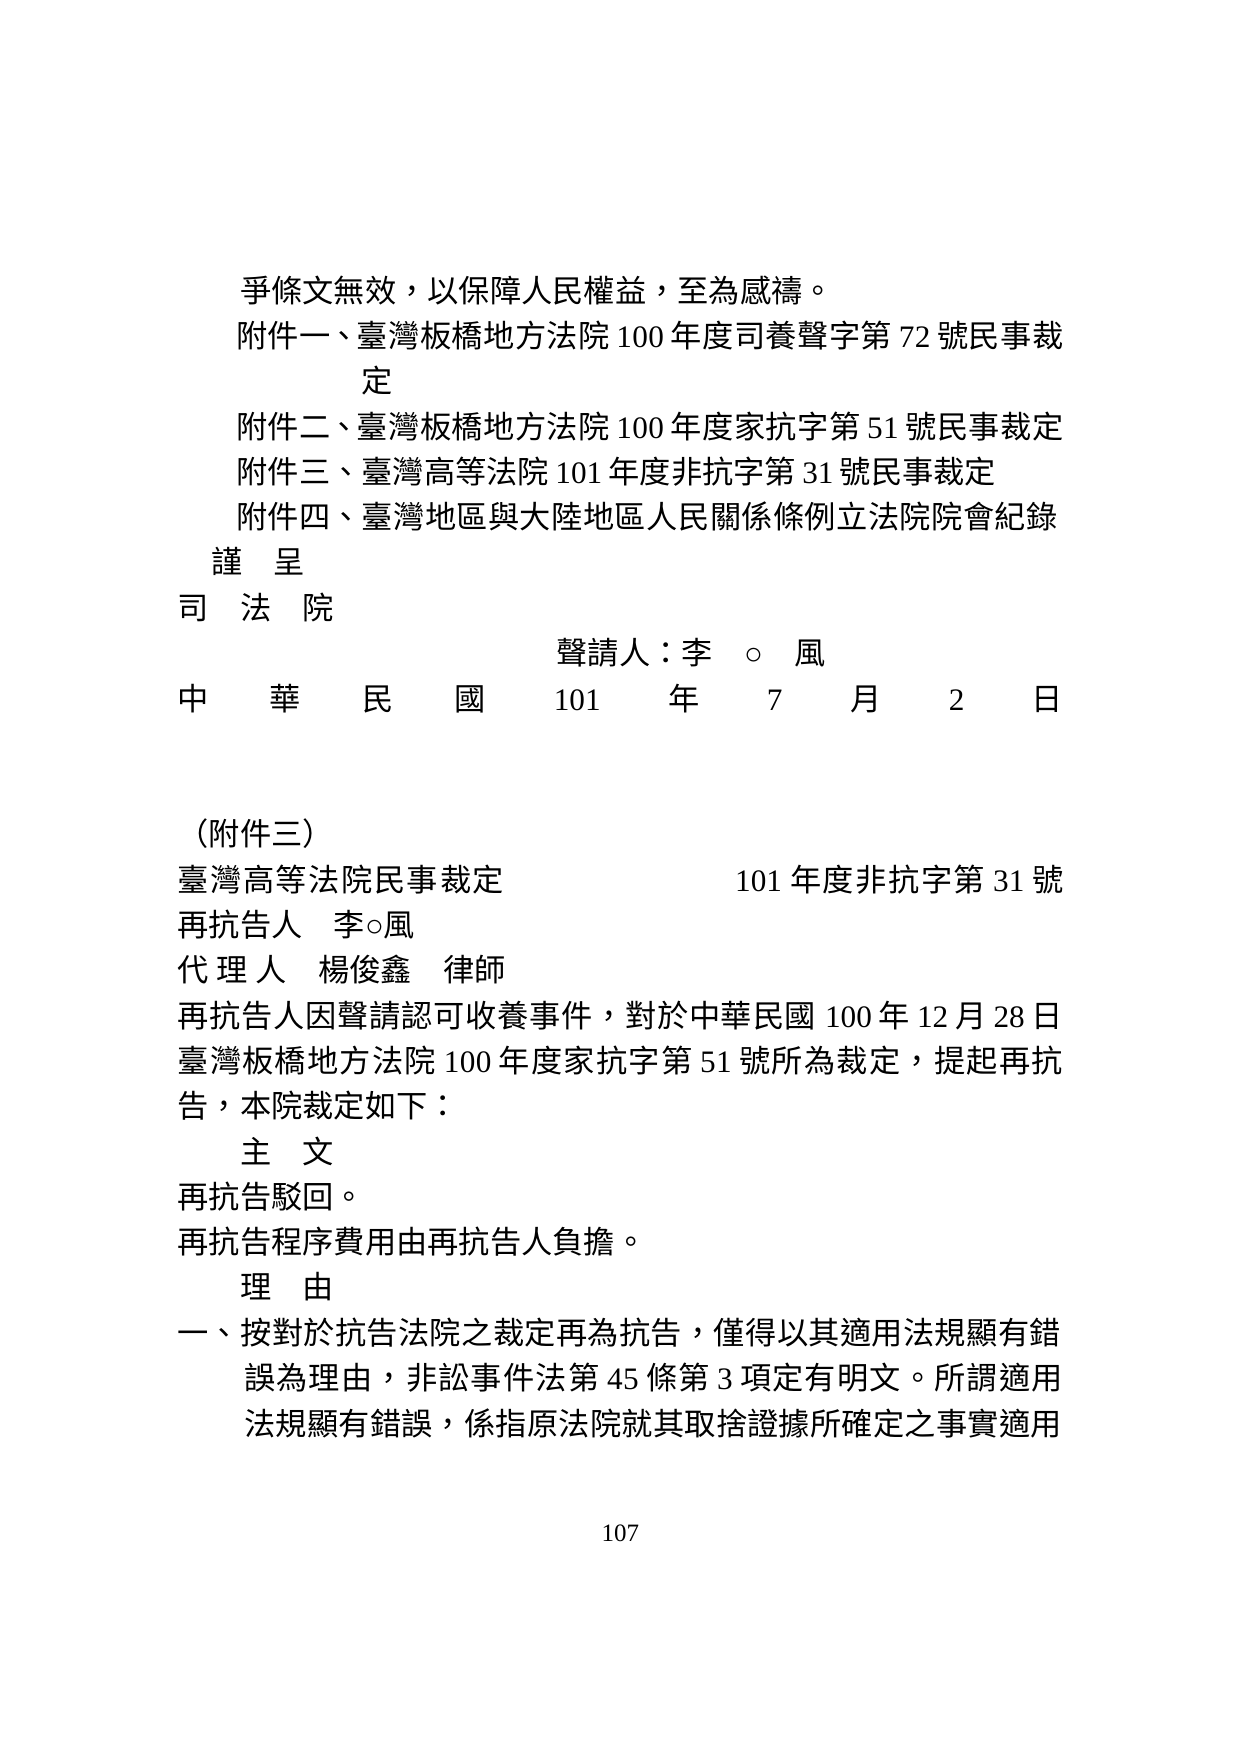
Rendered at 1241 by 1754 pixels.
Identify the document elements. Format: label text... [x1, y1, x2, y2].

text 附件三、臺灣高等法院101年度非抗字第31號民事裁定 [236, 447, 1063, 492]
text 再抗告程序費用由再抗告人負擔。 [177, 1217, 1063, 1263]
text 理 由 [177, 1263, 1063, 1308]
text 爭條文無效，以保障人民權益，至為感禱。 [177, 266, 1063, 311]
text 一、按對於抗告法院之裁定再為抗告，僅得以其適用法規顯有錯誤為理由，非訟事件法第45條第3項定有明文。所謂適用法規顯有錯誤，係指原法院就其取捨證據所確定之事實適用 [177, 1308, 1063, 1444]
text 司 法 院 [177, 583, 1063, 628]
text 再抗告人 李○風 [177, 900, 1063, 946]
text 謹 呈 [177, 538, 1051, 583]
text 聲請人：李 ○ 風 [556, 628, 1063, 674]
text 代理人 楊俊鑫 律師 [177, 946, 1063, 991]
text 附件一、臺灣板橋地方法院100年度司養聲字第72號民事裁定 [236, 311, 1063, 402]
text 中華民國101年7月2日 [177, 674, 1063, 719]
text 臺灣高等法院民事裁定 101年度非抗字第31號 [177, 855, 1063, 900]
text （附件三） [177, 809, 1063, 855]
text 主 文 [177, 1127, 1063, 1172]
text 再抗告人因聲請認可收養事件，對於中華民國100年12月28日臺灣板橋地方法院100年度家抗字第51號所為裁定，提起再抗告，本院裁定如下： [177, 991, 1063, 1127]
text 附件四、臺灣地區與大陸地區人民關係條例立法院院會紀錄 [236, 492, 1063, 538]
text 再抗告駁回。 [177, 1172, 1063, 1217]
text 附件二、臺灣板橋地方法院100年度家抗字第51號民事裁定 [236, 402, 1063, 447]
